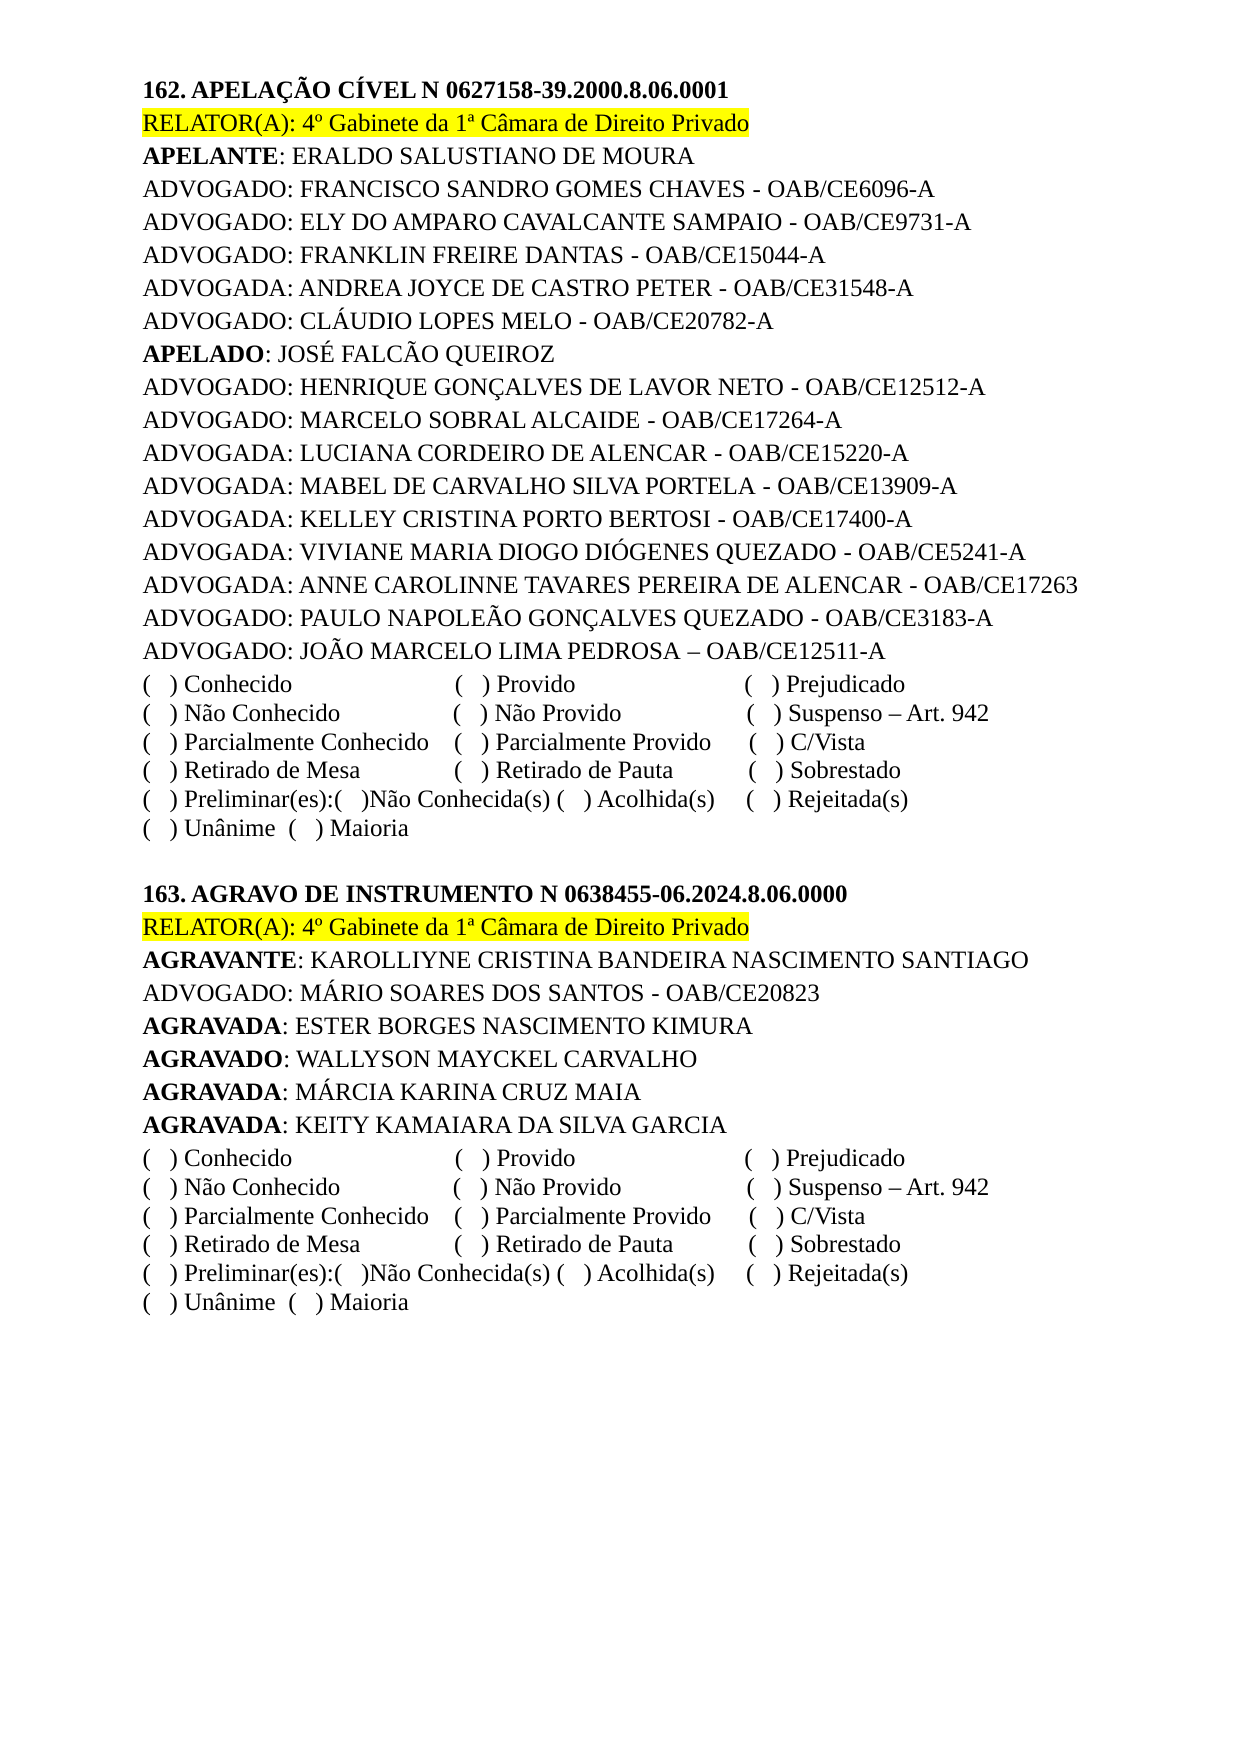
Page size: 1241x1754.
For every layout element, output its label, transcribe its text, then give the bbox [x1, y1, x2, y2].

text ( ) Retirado de Mesa ( ) Retirado de Pauta ( ) Sobrestado [142, 756, 1158, 784]
text ( ) Preliminar(es):( )Não Conhecida(s) ( ) Acolhida(s) ( ) Rejeitada(s) [142, 784, 1158, 813]
text ( ) Parcialmente Conhecido ( ) Parcialmente Provido ( ) C/Vista [142, 727, 1158, 756]
text 162. APELAÇÃO CÍVEL N 0627158-39.2000.8.06.0001 RELATOR(A): 4º Gabinete da 1ª Câmara de Direito Privado APELANTE: ERALDO SALUSTIANO DE MOURA ADVOGADO: FRANCISCO SANDRO GOMES CHAVES - OAB/CE6096-A ADVOGADO: ELY DO AMPARO CAVALCANTE SAMPAIO - OAB/CE9731-A ADVOGADO: FRANKLIN FREIRE DANTAS - OAB/CE15044-A ADVOGADA: ANDREA JOYCE DE CASTRO PETER - OAB/CE31548-A ADVOGADO: CLÁUDIO LOPES MELO - OAB/CE20782-A APELADO: JOSÉ FALCÃO QUEIROZ ADVOGADO: HENRIQUE GONÇALVES DE LAVOR NETO - OAB/CE12512-A ADVOGADO: MARCELO SOBRAL ALCAIDE - OAB/CE17264-A ADVOGADA: LUCIANA CORDEIRO DE ALENCAR - OAB/CE15220-A ADVOGADA: MABEL DE CARVALHO SILVA PORTELA - OAB/CE13909-A ADVOGADA: KELLEY CRISTINA PORTO BERTOSI - OAB/CE17400-A ADVOGADA: VIVIANE MARIA DIOGO DIÓGENES QUEZADO - OAB/CE5241-A ADVOGADA: ANNE CAROLINNE TAVARES PEREIRA DE ALENCAR - OAB/CE17263 ADVOGADO: PAULO NAPOLEÃO GONÇALVES QUEZADO - OAB/CE3183-A ADVOGADO: JOÃO MARCELO LIMA PEDROSA – OAB/CE12511-A [142, 75, 1141, 665]
text ( ) Unânime ( ) Maioria [142, 1287, 1141, 1382]
text ( ) Parcialmente Conhecido ( ) Parcialmente Provido ( ) C/Vista [142, 1201, 1158, 1229]
text ( ) Unânime ( ) Maioria 163. AGRAVO DE INSTRUMENTO N 0638455-06.2024.8.06.0000 RELATOR(A): 4º Gabinete da 1ª Câmara de Direito Privado AGRAVANTE: KAROLLIYNE CRISTINA BANDEIRA NASCIMENTO SANTIAGO ADVOGADO: MÁRIO SOARES DOS SANTOS - OAB/CE20823 AGRAVADA: ESTER BORGES NASCIMENTO KIMURA AGRAVADO: WALLYSON MAYCKEL CARVALHO AGRAVADA: MÁRCIA KARINA CRUZ MAIA AGRAVADA: KEITY KAMAIARA DA SILVA GARCIA [142, 813, 1141, 1139]
text ( ) Conhecido ( ) Provido ( ) Prejudicado [142, 1143, 1141, 1172]
text ( ) Conhecido ( ) Provido ( ) Prejudicado [142, 669, 1141, 698]
text ( ) Não Conhecido ( ) Não Provido ( ) Suspenso – Art. 942 [142, 1172, 1158, 1201]
text ( ) Não Conhecido ( ) Não Provido ( ) Suspenso – Art. 942 [142, 698, 1158, 727]
text ( ) Retirado de Mesa ( ) Retirado de Pauta ( ) Sobrestado [142, 1229, 1158, 1258]
text ( ) Preliminar(es):( )Não Conhecida(s) ( ) Acolhida(s) ( ) Rejeitada(s) [142, 1258, 1158, 1287]
